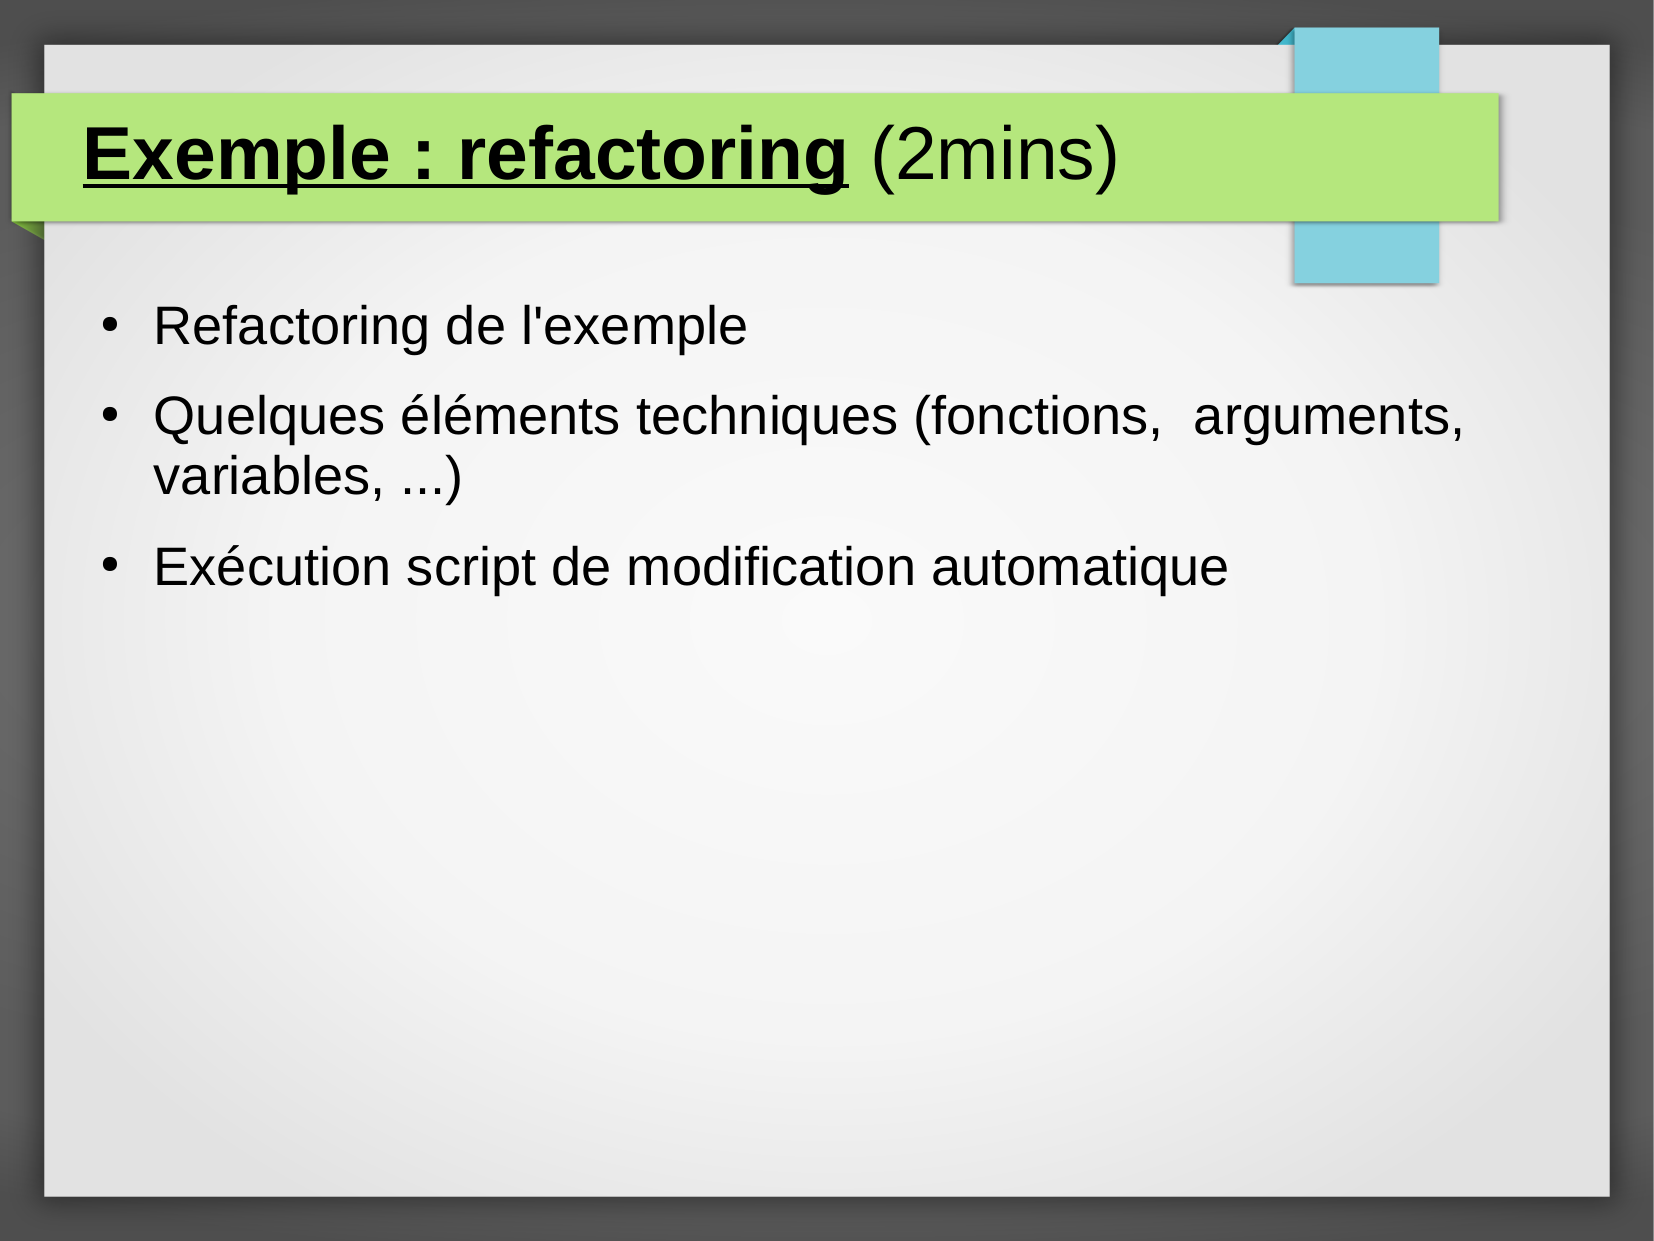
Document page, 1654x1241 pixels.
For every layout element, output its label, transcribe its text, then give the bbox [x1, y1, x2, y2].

list Refactoring de l'exemple Quelques éléments techniques (fonctions, arguments, variables, ...) Exécution script de modification automatique [82, 295, 1571, 1015]
title Exemple : refactoring (2mins) [82, 94, 1264, 213]
picture [0, 0, 1654, 1241]
